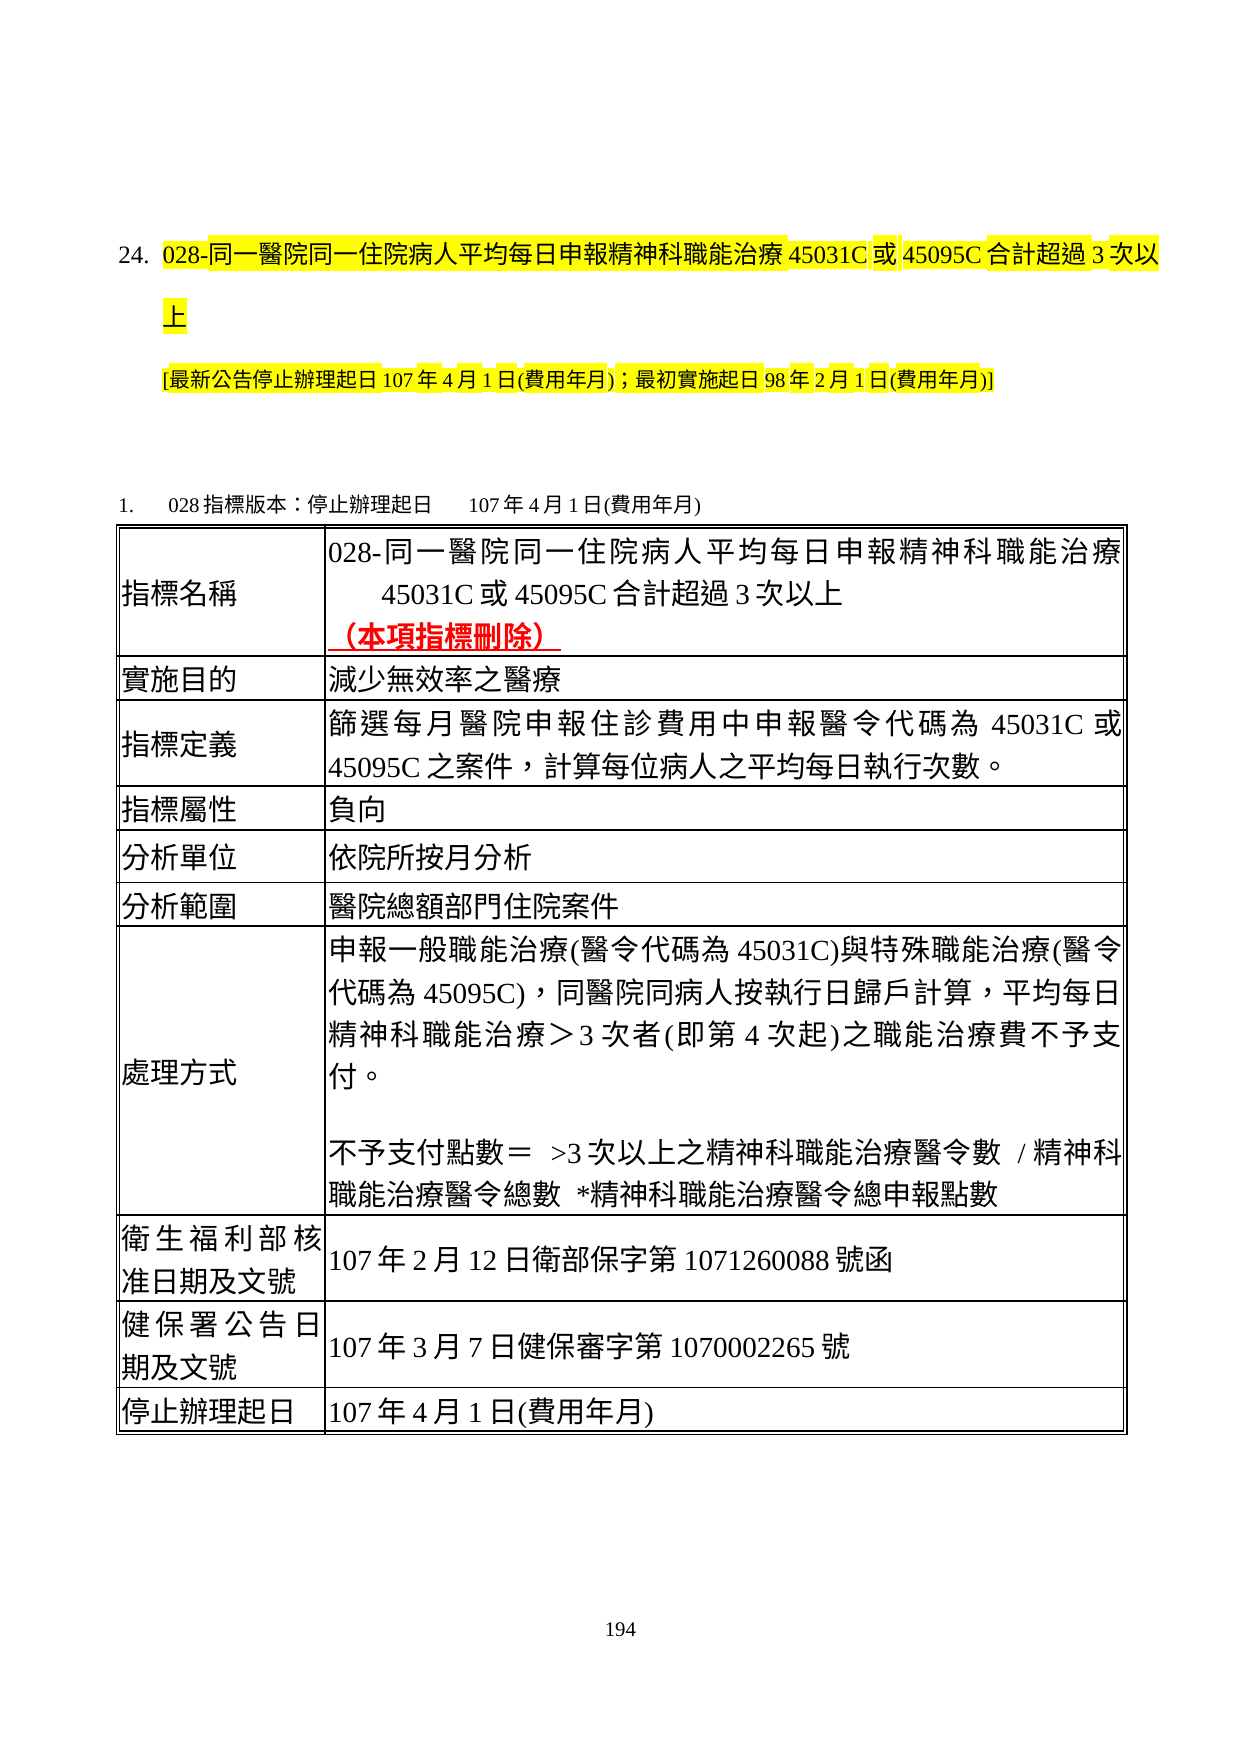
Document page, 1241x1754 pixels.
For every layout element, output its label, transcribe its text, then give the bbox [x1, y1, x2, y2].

text [最新公告停止辦理起日107年4月1日(費用年月)；最初實施起日98年2月1日(費用年月)] [162, 336, 1122, 399]
table_cell 負向 [326, 787, 1123, 829]
table_cell 指標定義 [120, 701, 324, 785]
table_cell 申報一般職能治療(醫令代碼為45031C)與特殊職能治療(醫令代碼為45095C)，同醫院同病人按執行日歸戶計算，平均每日精神科職能治療＞3次者(即第4次起)之職能治療費不予支付。 不予支付點數＝ >3次以上之精神科職能治療醫令數 / 精神科職能治療醫令總數 *精神科職能治療醫令總申報點數 [326, 927, 1123, 1214]
table_cell 107年2月12日衛部保字第1071260088號函 [326, 1216, 1123, 1300]
table_cell 健保署公告日期及文號 [120, 1302, 324, 1387]
table_cell 實施目的 [120, 657, 324, 699]
table_cell 107年4月1日(費用年月) [326, 1388, 1123, 1430]
subtitle 028-同一醫院同一住院病人平均每日申報精神科職能治療45031C或45095C合計超過3次以上 [118, 211, 1181, 336]
subtitle 028指標版本：停止辦理起日 107年4月1日(費用年月) [118, 461, 1122, 524]
table_cell 篩選每月醫院申報住診費用中申報醫令代碼為45031C或45095C之案件，計算每位病人之平均每日執行次數。 [326, 701, 1123, 785]
table_cell 醫院總額部門住院案件 [326, 883, 1123, 925]
table_cell 分析範圍 [120, 883, 324, 925]
table_cell 減少無效率之醫療 [326, 657, 1123, 699]
table_cell 依院所按月分析 [326, 831, 1123, 882]
table_header 028-同一醫院同一住院病人平均每日申報精神科職能治療45031C或45095C合計超過3次以上 （本項指標刪除） [326, 529, 1123, 655]
table_cell 分析單位 [120, 831, 324, 882]
table_cell 停止辦理起日 [120, 1388, 324, 1430]
table_header 指標名稱 [120, 529, 324, 655]
table_cell 107年3月7日健保審字第1070002265號 [326, 1302, 1123, 1387]
table_cell 指標屬性 [120, 787, 324, 829]
table_cell 衛生福利部核准日期及文號 [120, 1216, 324, 1300]
table_cell 處理方式 [120, 927, 324, 1214]
